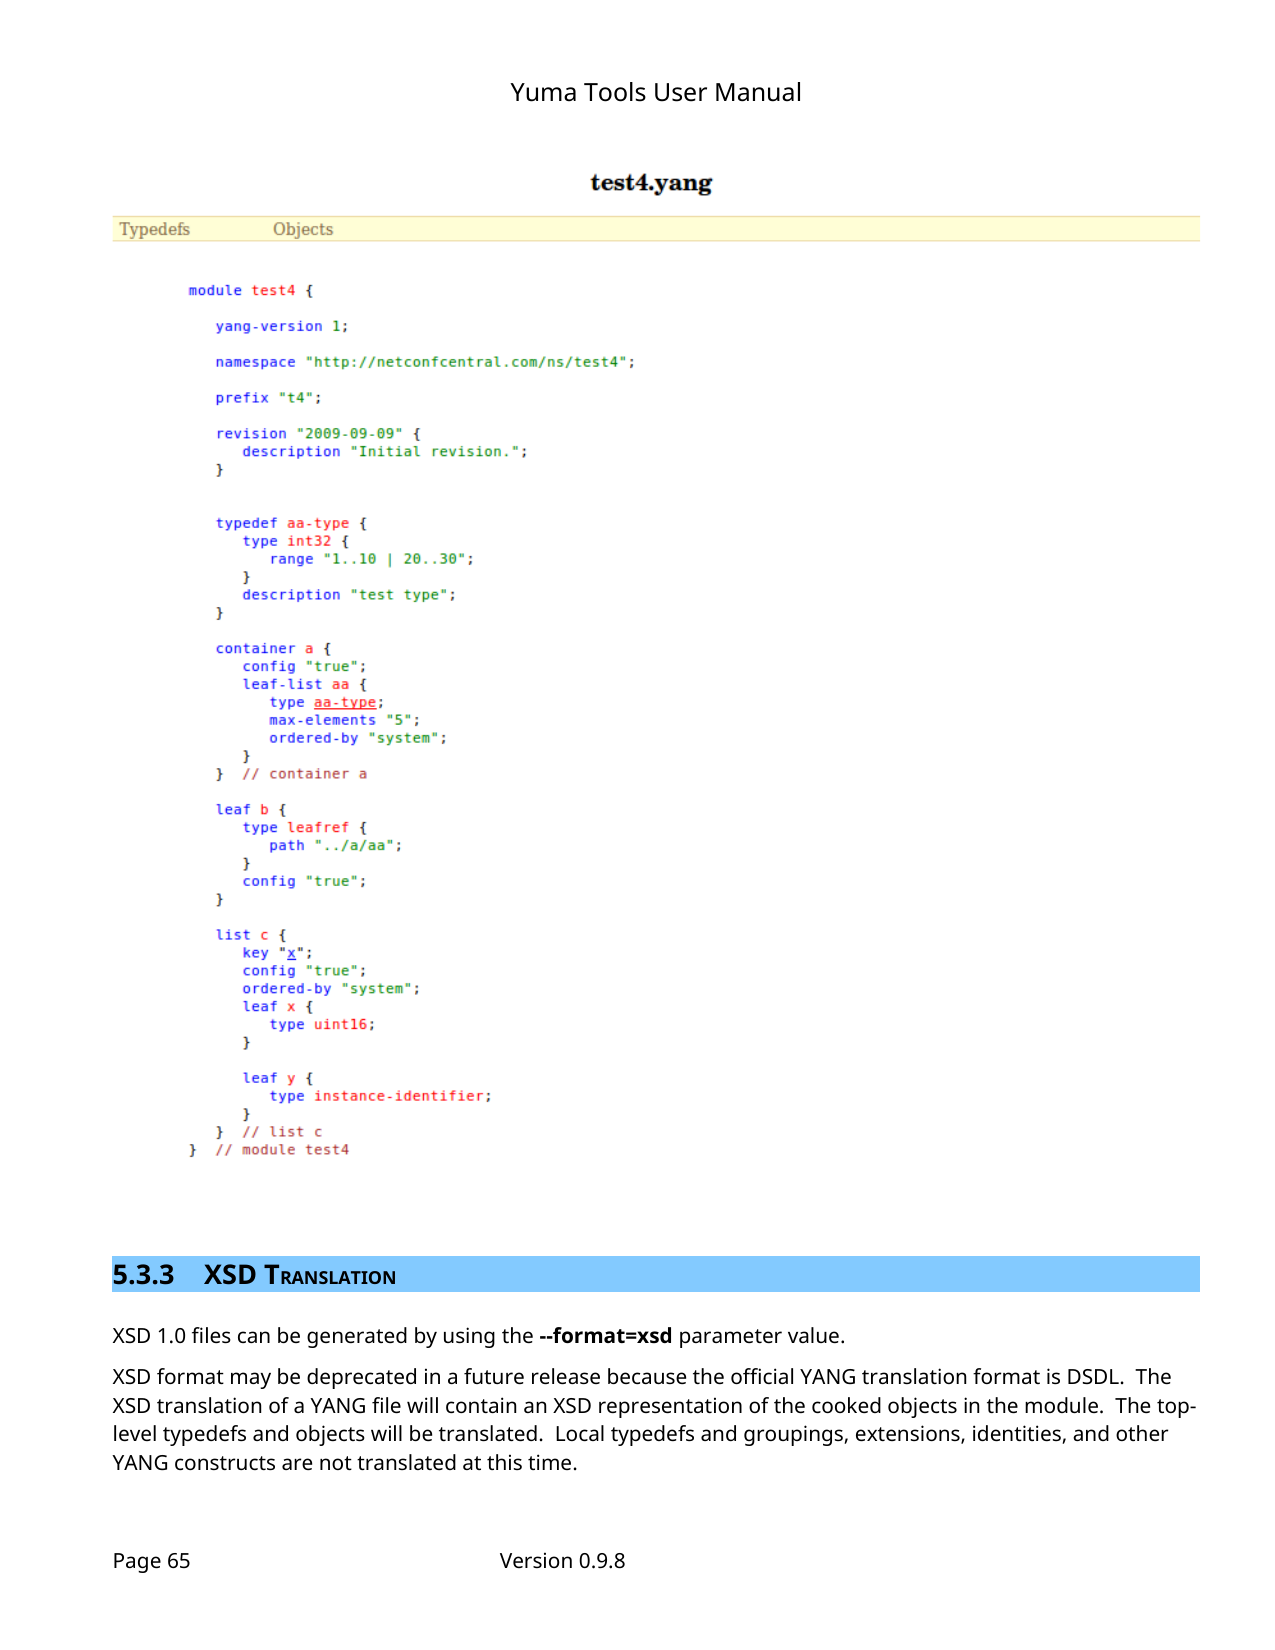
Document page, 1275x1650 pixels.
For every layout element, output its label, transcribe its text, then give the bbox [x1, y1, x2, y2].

text XSD 1.0 files can be generated by using the --format=xsd parameter value. [112, 1322, 1200, 1350]
text XSD format may be deprecated in a future release because the official YANG translation format is DSDL. The XSD translation of a YANG file will contain an XSD representation of the cooked objects in the module. The top-level typedefs and objects will be translated. Local typedefs and groupings, extensions, identities, and other YANG constructs are not translated at this time. [112, 1362, 1200, 1476]
subtitle XSD Translation [112, 1256, 1200, 1292]
picture [112, 138, 1200, 1198]
